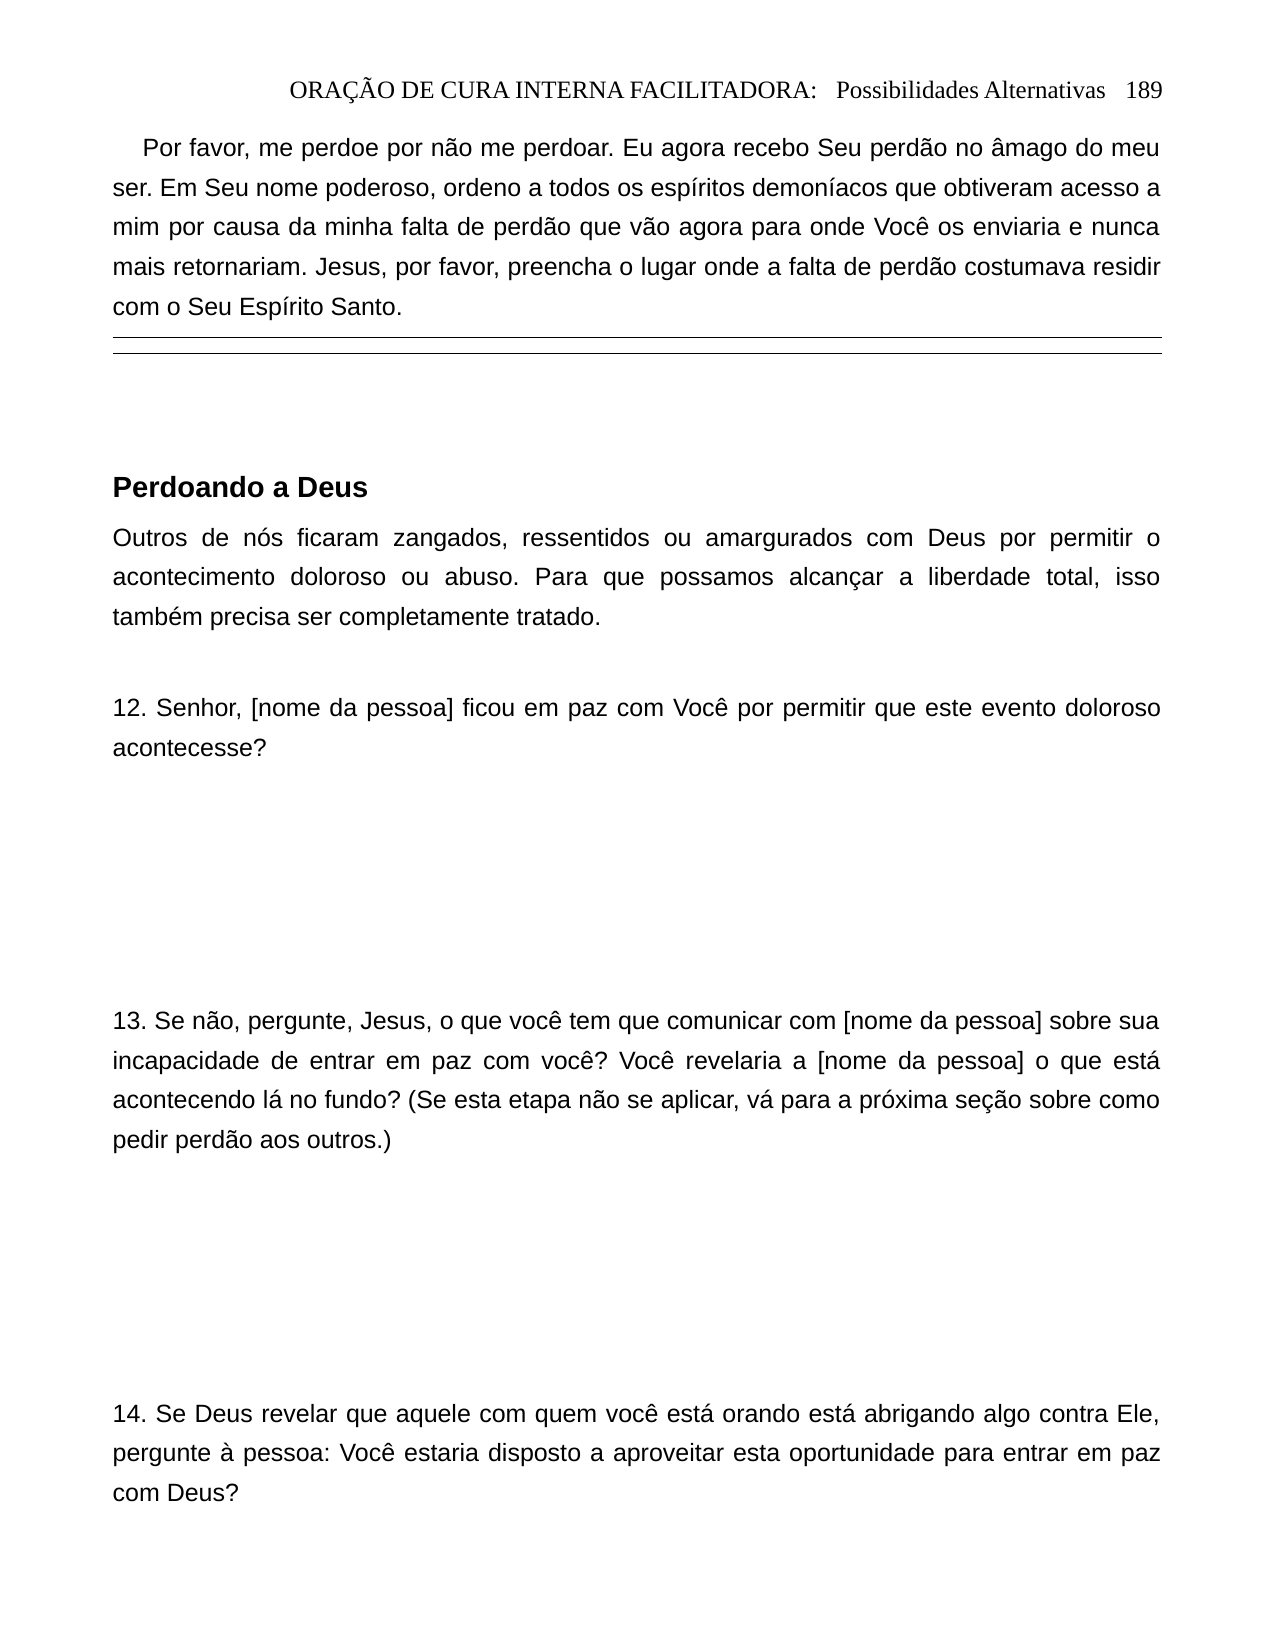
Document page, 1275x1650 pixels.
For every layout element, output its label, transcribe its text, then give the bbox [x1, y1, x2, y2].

text Perdoando a Deus [112, 470, 1162, 504]
text Outros de nós ficaram zangados, ressentidos ou amargurados com Deus por permitir o acontecimento doloroso ou abuso. Para que possamos alcançar a liberdade total, isso também precisa ser completamente tratado. [112, 523, 1162, 631]
text 13. Se não, pergunte, Jesus, o que você tem que comunicar com [nome da pessoa] sobre sua incapacidade de entrar em paz com você? Você revelaria a [nome da pessoa] o que está acontecendo lá no fundo? (Se esta etapa não se aplicar, vá para a próxima seção sobre como pedir perdão aos outros.) [112, 1006, 1162, 1154]
text Por favor, me perdoe por não me perdoar. Eu agora recebo Seu perdão no âmago do meu ser. Em Seu nome poderoso, ordeno a todos os espíritos demoníacos que obtiveram acesso a mim por causa da minha falta de perdão que vão agora para onde Você os enviaria e nunca mais retornariam. Jesus, por favor, preencha o lugar onde a falta de perdão costumava residir com o Seu Espírito Santo. [112, 133, 1162, 320]
text 12. Senhor, [nome da pessoa] ficou em paz com Você por permitir que este evento doloroso acontecesse? [112, 693, 1162, 761]
text 14. Se Deus revelar que aquele com quem você está orando está abrigando algo contra Ele, pergunte à pessoa: Você estaria disposto a aproveitar esta oportunidade para entrar em paz com Deus? [112, 1399, 1162, 1507]
